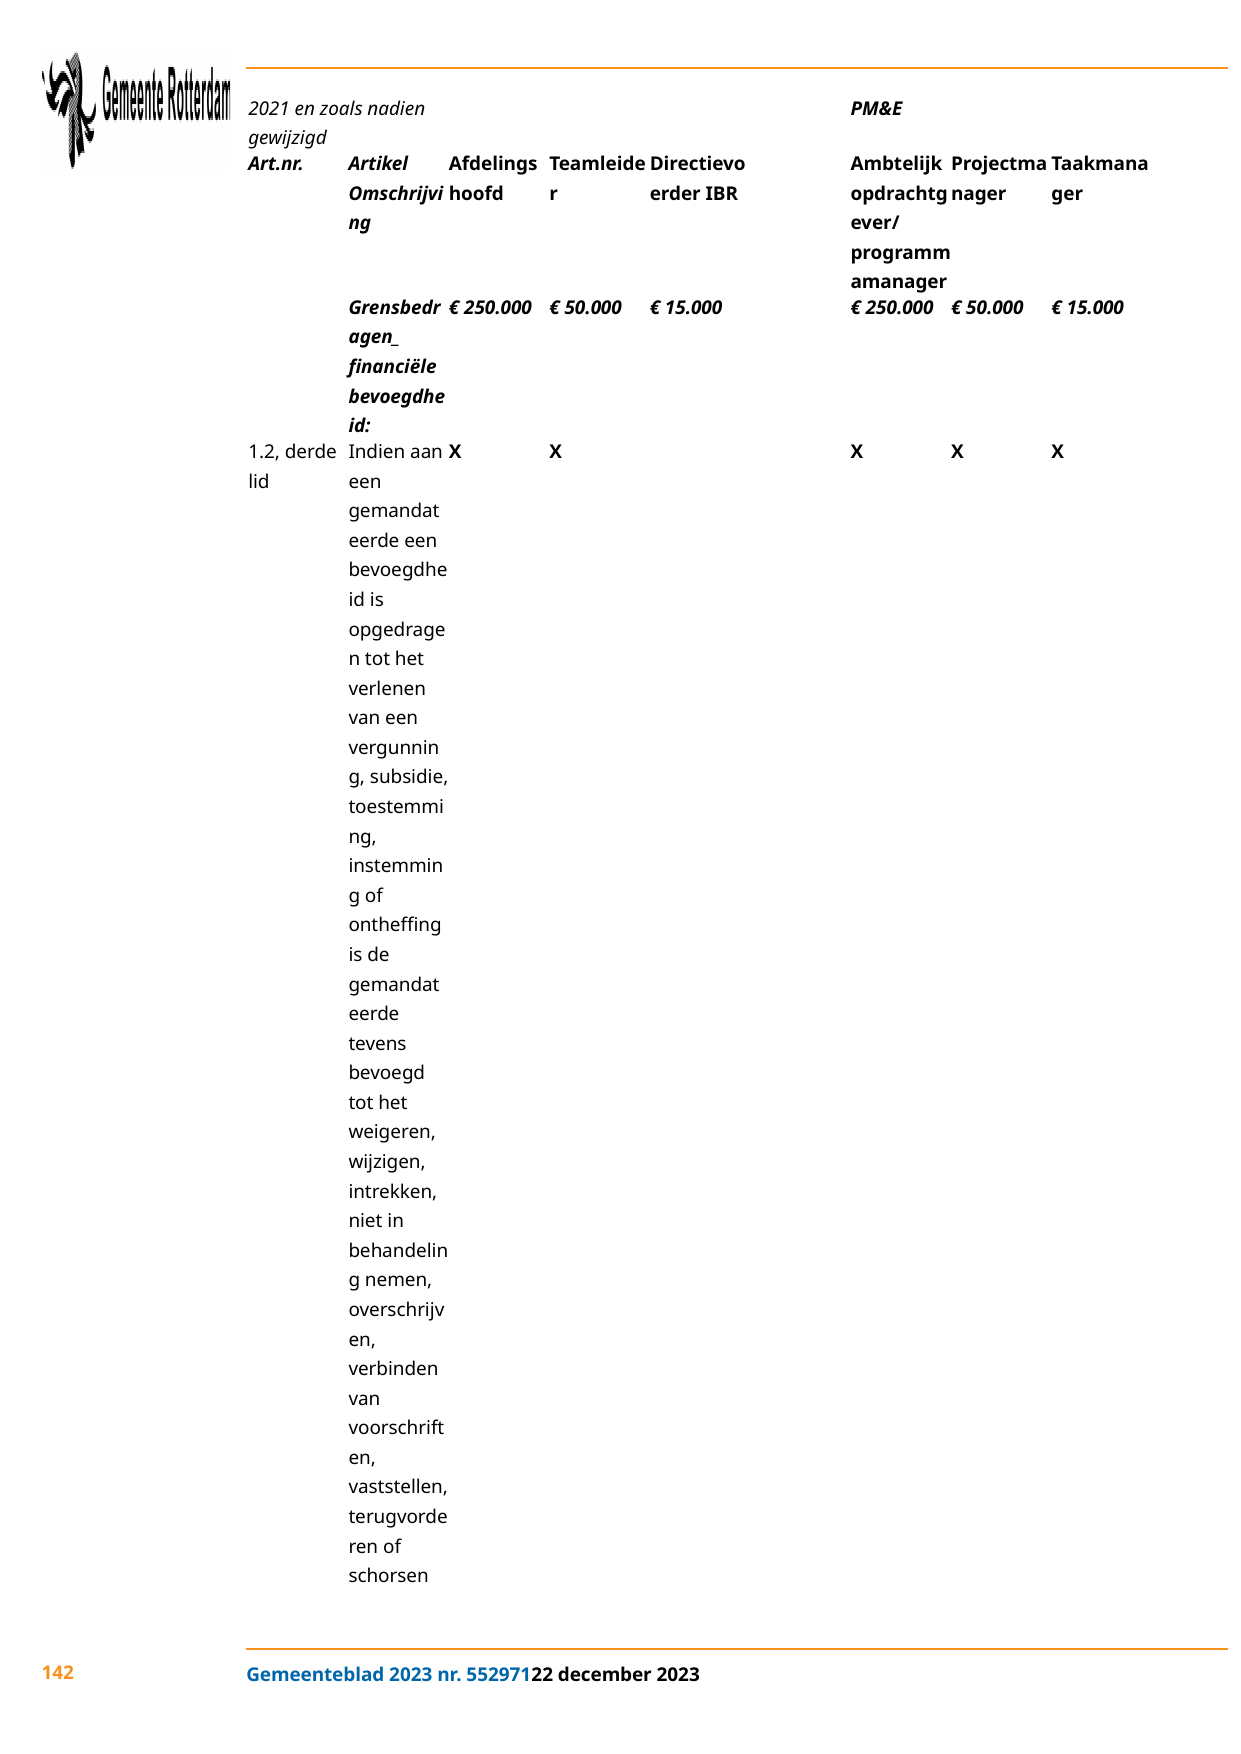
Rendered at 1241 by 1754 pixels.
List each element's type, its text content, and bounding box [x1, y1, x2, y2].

table_cell Indien aan een gemandateerde een bevoegdheid is opgedragen tot het verlenen van een vergunning, subsidie, toestemming, instemming of ontheffing is de gemandateerde tevens bevoegd tot het weigeren, wijzigen, intrekken, niet in behandeling nemen, overschrijven, verbinden van voorschriften, vaststellen, terugvorderen of schorsen [348, 438, 449, 1588]
table_cell Taakmanager [1051, 150, 1152, 294]
table_cell € 15.000 [650, 294, 750, 438]
table_cell € 15.000 [1051, 294, 1152, 438]
table_cell PM&E [850, 95, 1152, 150]
table_cell [750, 150, 850, 294]
table_cell [750, 438, 850, 1588]
table_cell Grensbedragen_ financiële bevoegdheid: [348, 294, 449, 438]
table_cell X [449, 438, 549, 1588]
table_cell € 250.000 [850, 294, 951, 438]
table_cell X [549, 438, 649, 1588]
table_cell [650, 438, 750, 1588]
table_cell Ambtelijk opdrachtgever/ programmamanager [850, 150, 951, 294]
table_cell Directievoerder IBR [650, 150, 750, 294]
table_cell Teamleider [549, 150, 649, 294]
table_cell X [951, 438, 1051, 1588]
table_cell [750, 294, 850, 438]
table_cell Artikel Omschrijving [348, 150, 449, 294]
table_cell [449, 95, 750, 150]
table_cell Art.nr. [248, 150, 348, 438]
table_cell 2021 en zoals nadien gewijzigd [248, 95, 449, 150]
table_cell X [850, 438, 951, 1588]
table_cell Afdelingshoofd [449, 150, 549, 294]
table_cell € 50.000 [951, 294, 1051, 438]
table_cell X [1051, 438, 1152, 1588]
table_cell € 250.000 [449, 294, 549, 438]
table_cell € 50.000 [549, 294, 649, 438]
table_cell Projectmanager [951, 150, 1051, 294]
picture [41, 47, 231, 172]
table_cell [750, 95, 850, 150]
table_cell 1.2, derde lid [248, 438, 348, 1588]
